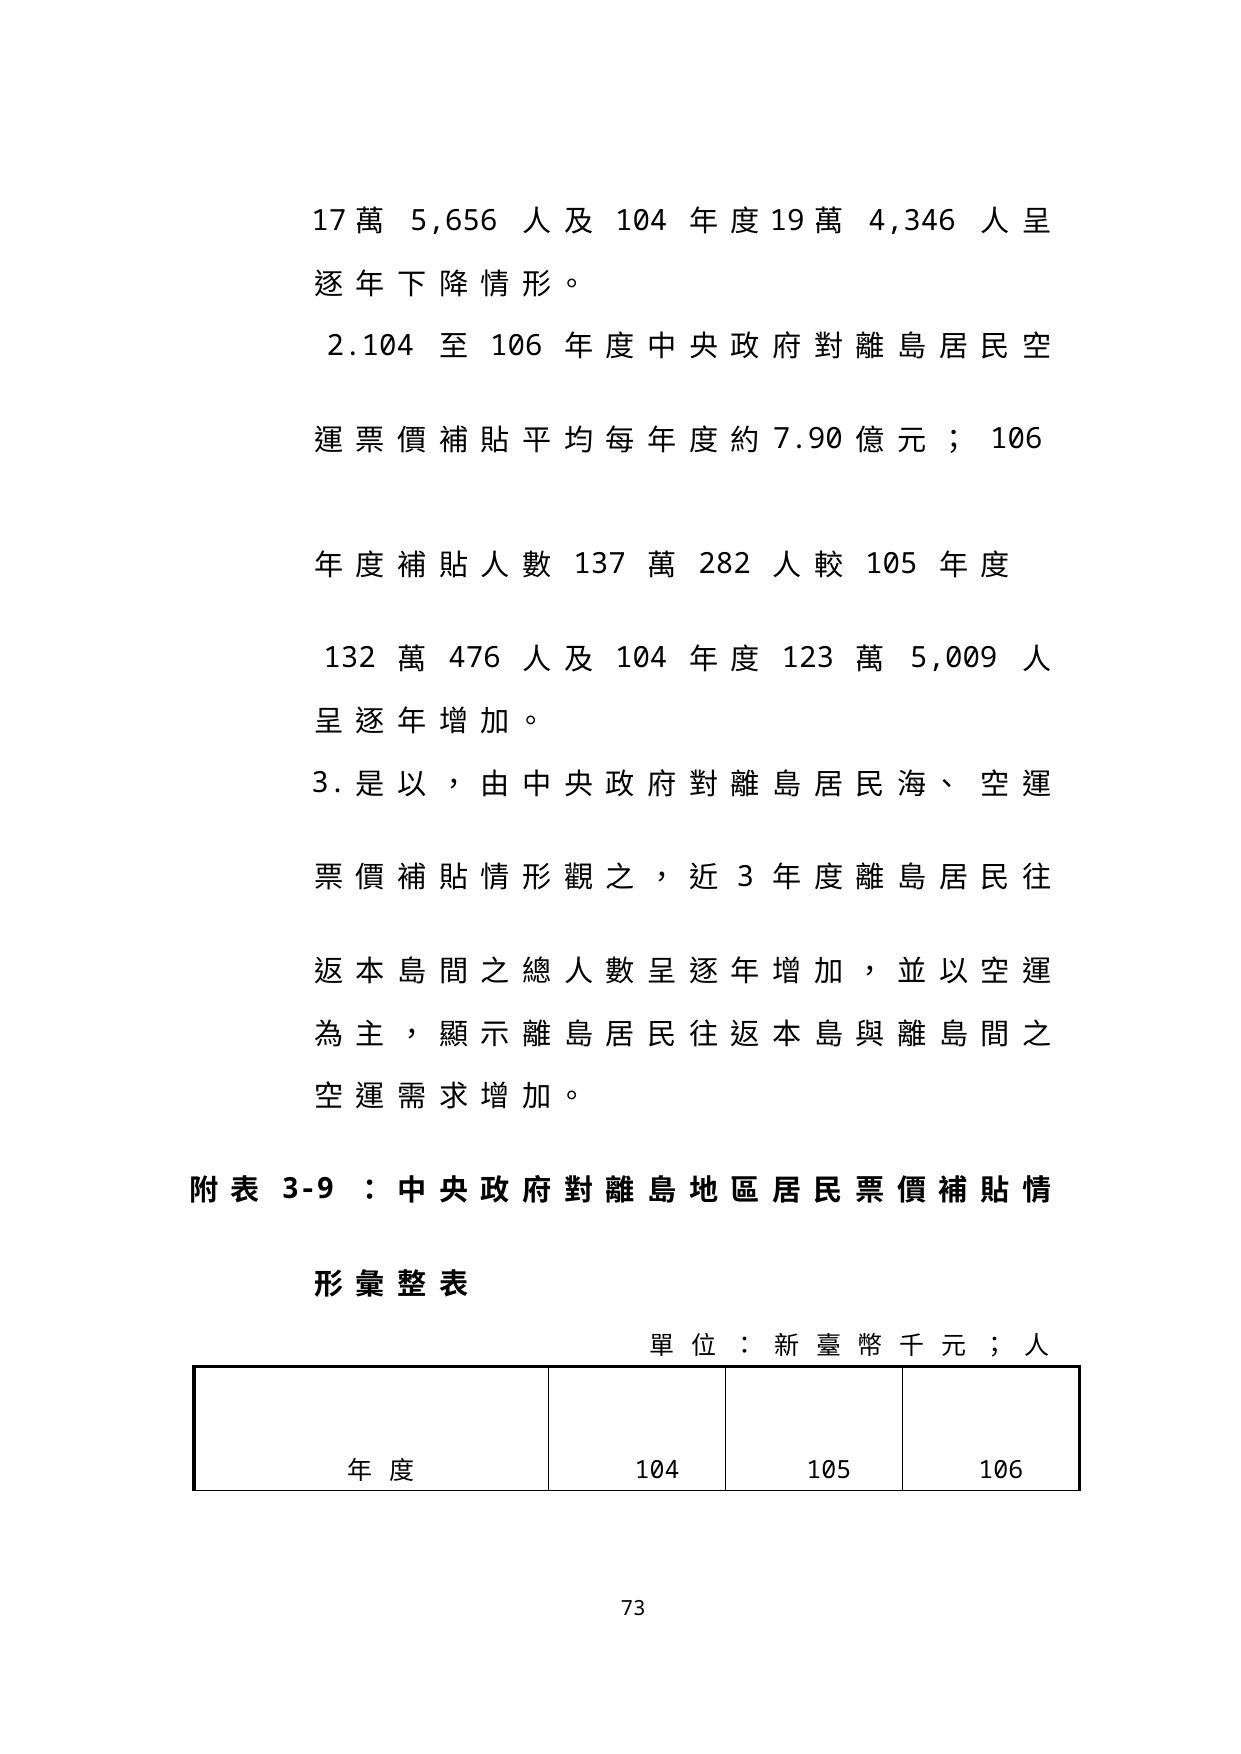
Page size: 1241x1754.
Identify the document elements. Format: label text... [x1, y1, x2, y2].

text 附表3-9：中央政府對離島地區居民票價補貼情形彙整表 [183, 1115, 1058, 1302]
text 單位：新臺幣千元；人 [183, 1302, 1058, 1365]
table_header 104 [549, 1368, 725, 1490]
table_header 105 [726, 1368, 902, 1490]
text 3.是以，由中央政府對離島居民海、空運票價補貼情形觀之，近3年度離島居民往返本島間之總人數呈逐年增加，並以空運為主，顯示離島居民往返本島與離島間之空運需求增加。 [271, 740, 1058, 1115]
text 2.104至106年度中央政府對離島居民空運票價補貼平均每年度約7.90億元；106年度補貼人數137萬282人較105年度132萬476人及104年度123萬5,009人呈逐年增加。 [271, 302, 1058, 740]
table_header 106 [903, 1368, 1078, 1490]
table_header 年度 [196, 1368, 548, 1490]
text 17萬5,656人及104年度19萬4,346人呈逐年下降情形。 [271, 177, 1058, 302]
